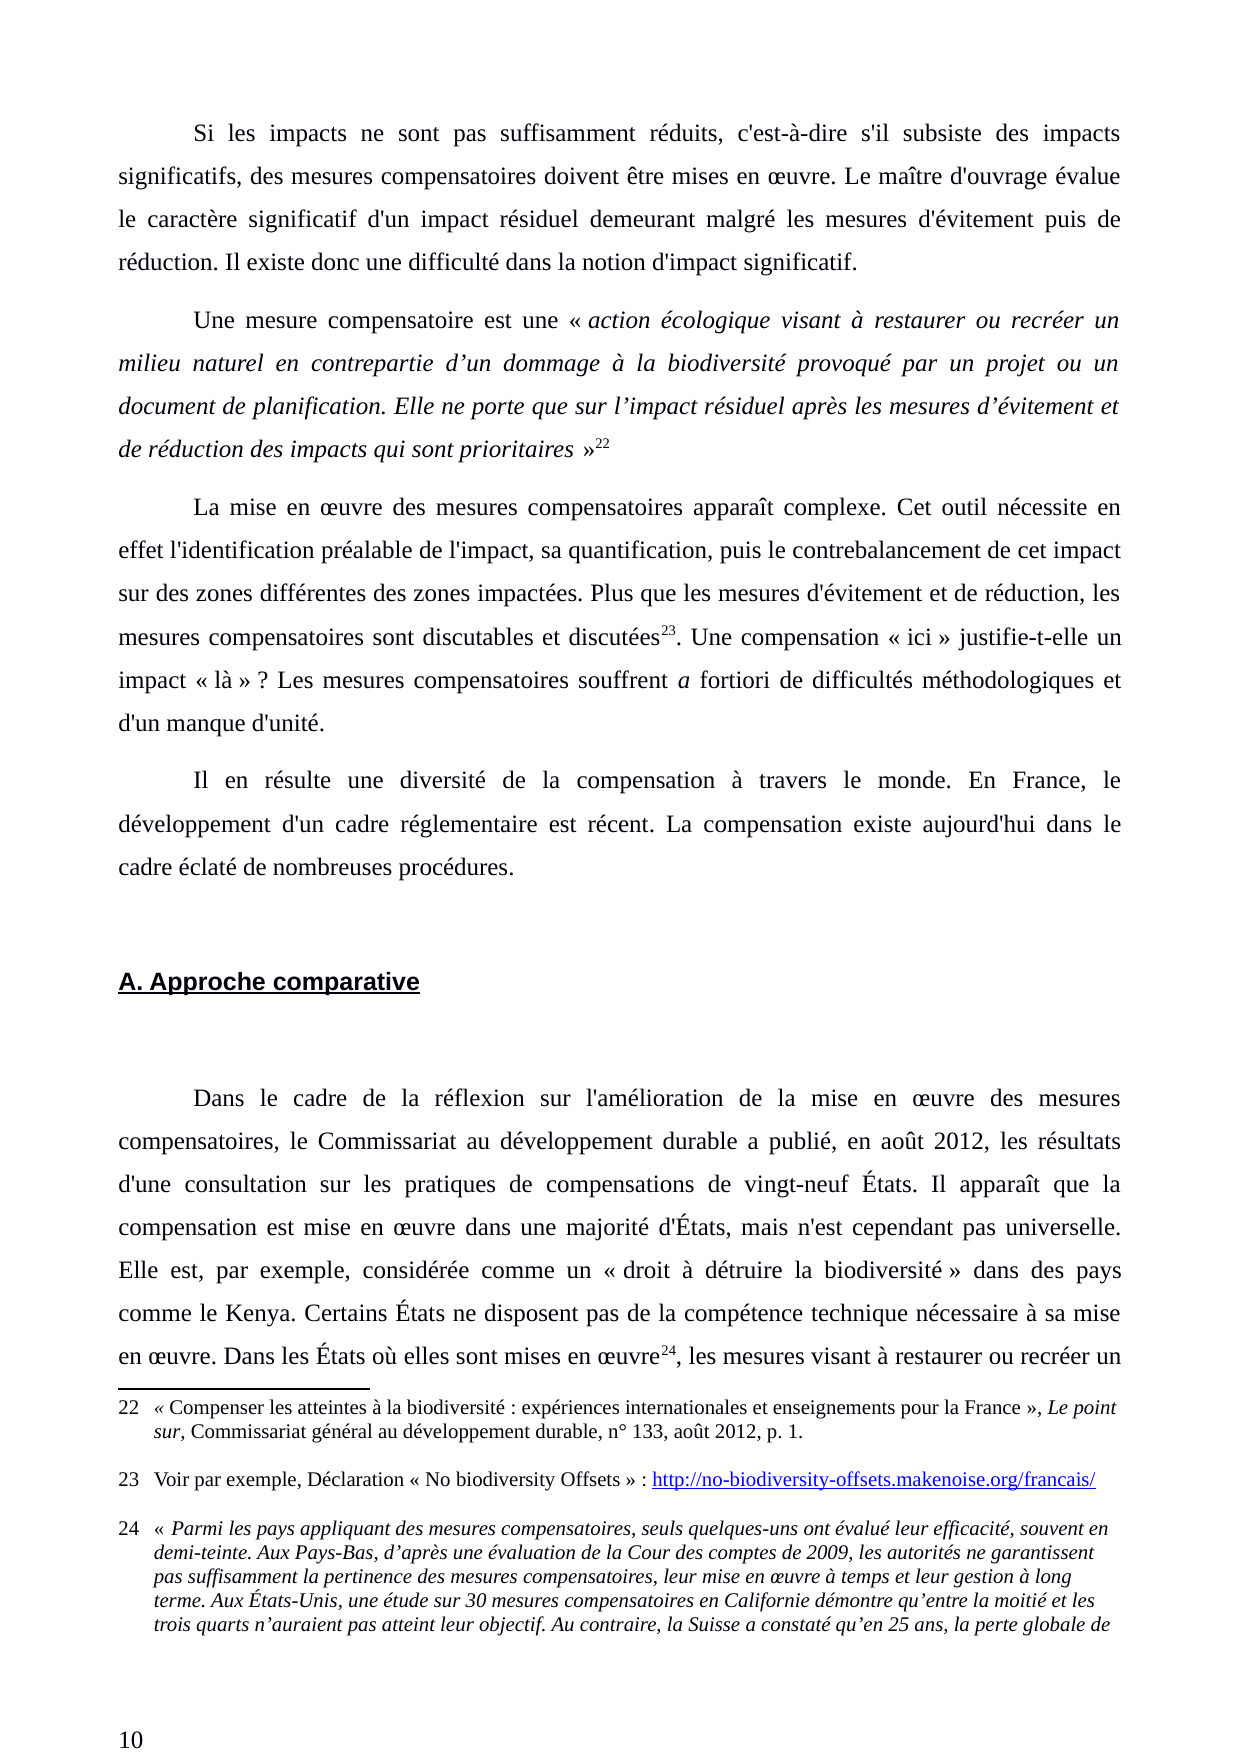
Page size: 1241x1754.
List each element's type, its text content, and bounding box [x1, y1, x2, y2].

text La mise en œuvre des mesures compensatoires apparaît complexe. Cet outil nécessite en effet l'identification préalable de l'impact, sa quantification, puis le contrebalancement de cet impact sur des zones différentes des zones impactées. Plus que les mesures d'évitement et de réduction, les mesures compensatoires sont discutables et discutées. Une compensation « ici » justifie-t-elle un impact « là » ? Les mesures compensatoires souffrent a fortiori de difficultés méthodologiques et d'un manque d'unité. [118, 492, 1122, 737]
text A. Approche comparative [118, 967, 1122, 996]
text Dans le cadre de la réflexion sur l'amélioration de la mise en œuvre des mesures compensatoires, le Commissariat au développement durable a publié, en août 2012, les résultats d'une consultation sur les pratiques de compensations de vingt-neuf États. Il apparaît que la compensation est mise en œuvre dans une majorité d'États, mais n'est cependant pas universelle. Elle est, par exemple, considérée comme un « droit à détruire la biodiversité » dans des pays comme le Kenya. Certains États ne disposent pas de la compétence technique nécessaire à sa mise en œuvre. Dans les États où elles sont mises en œuvre, les mesures visant à restaurer ou recréer un [118, 1083, 1122, 1370]
text Une mesure compensatoire est une « action écologique visant à restaurer ou recréer un milieu naturel en contrepartie d’un dommage à la biodiversité provoqué par un projet ou un document de planification. Elle ne porte que sur l’impact résiduel après les mesures d’évitement et de réduction des impacts qui sont prioritaires » [118, 305, 1122, 463]
text Si les impacts ne sont pas suffisamment réduits, c'est-à-dire s'il subsiste des impacts significatifs, des mesures compensatoires doivent être mises en œuvre. Le maître d'ouvrage évalue le caractère significatif d'un impact résiduel demeurant malgré les mesures d'évitement puis de réduction. Il existe donc une difficulté dans la notion d'impact significatif. [118, 118, 1122, 276]
text Voir par exemple, Déclaration « No biodiversity Offsets » : http://no-biodiversity-offsets.makenoise.org/francais/ [118, 1467, 1122, 1491]
text « Parmi les pays appliquant des mesures compensatoires, seuls quelques-uns ont évalué leur efficacité, souvent en demi-teinte. Aux Pays-Bas, d’après une évaluation de la Cour des comptes de 2009, les autorités ne garantissent pas suffisamment la pertinence des mesures compensatoires, leur mise en œuvre à temps et leur gestion à long terme. Aux États-Unis, une étude sur 30 mesures compensatoires en Californie démontre qu’entre la moitié et les trois quarts n’auraient pas atteint leur objectif. Au contraire, la Suisse a constaté qu’en 25 ans, la perte globale de [118, 1516, 1122, 1636]
text Il en résulte une diversité de la compensation à travers le monde. En France, le développement d'un cadre réglementaire est récent. La compensation existe aujourd'hui dans le cadre éclaté de nombreuses procédures. [118, 766, 1122, 881]
text « Compenser les atteintes à la biodiversité : expériences internationales et enseignements pour la France », Le point sur, Commissariat général au développement durable, n° 133, août 2012, p. 1. [118, 1395, 1122, 1443]
